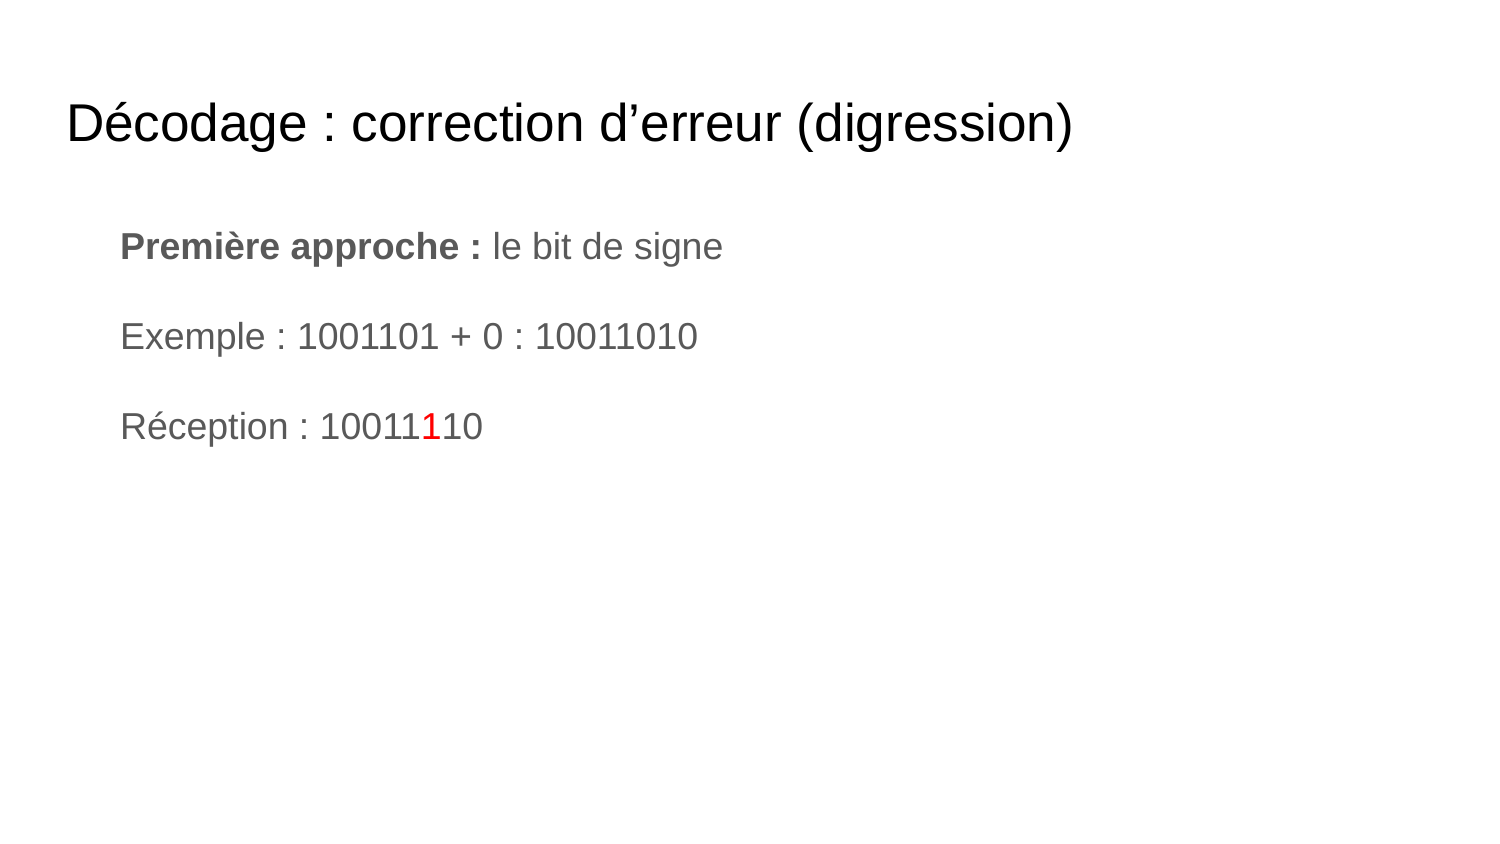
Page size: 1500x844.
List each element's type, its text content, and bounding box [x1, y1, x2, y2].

text_box Première approche : le bit de signe Exemple : 1001101 + 0 : 10011010 Réception : 10011110 [105, 206, 1429, 462]
title Décodage : correction d’erreur (digression) [51, 72, 1449, 167]
